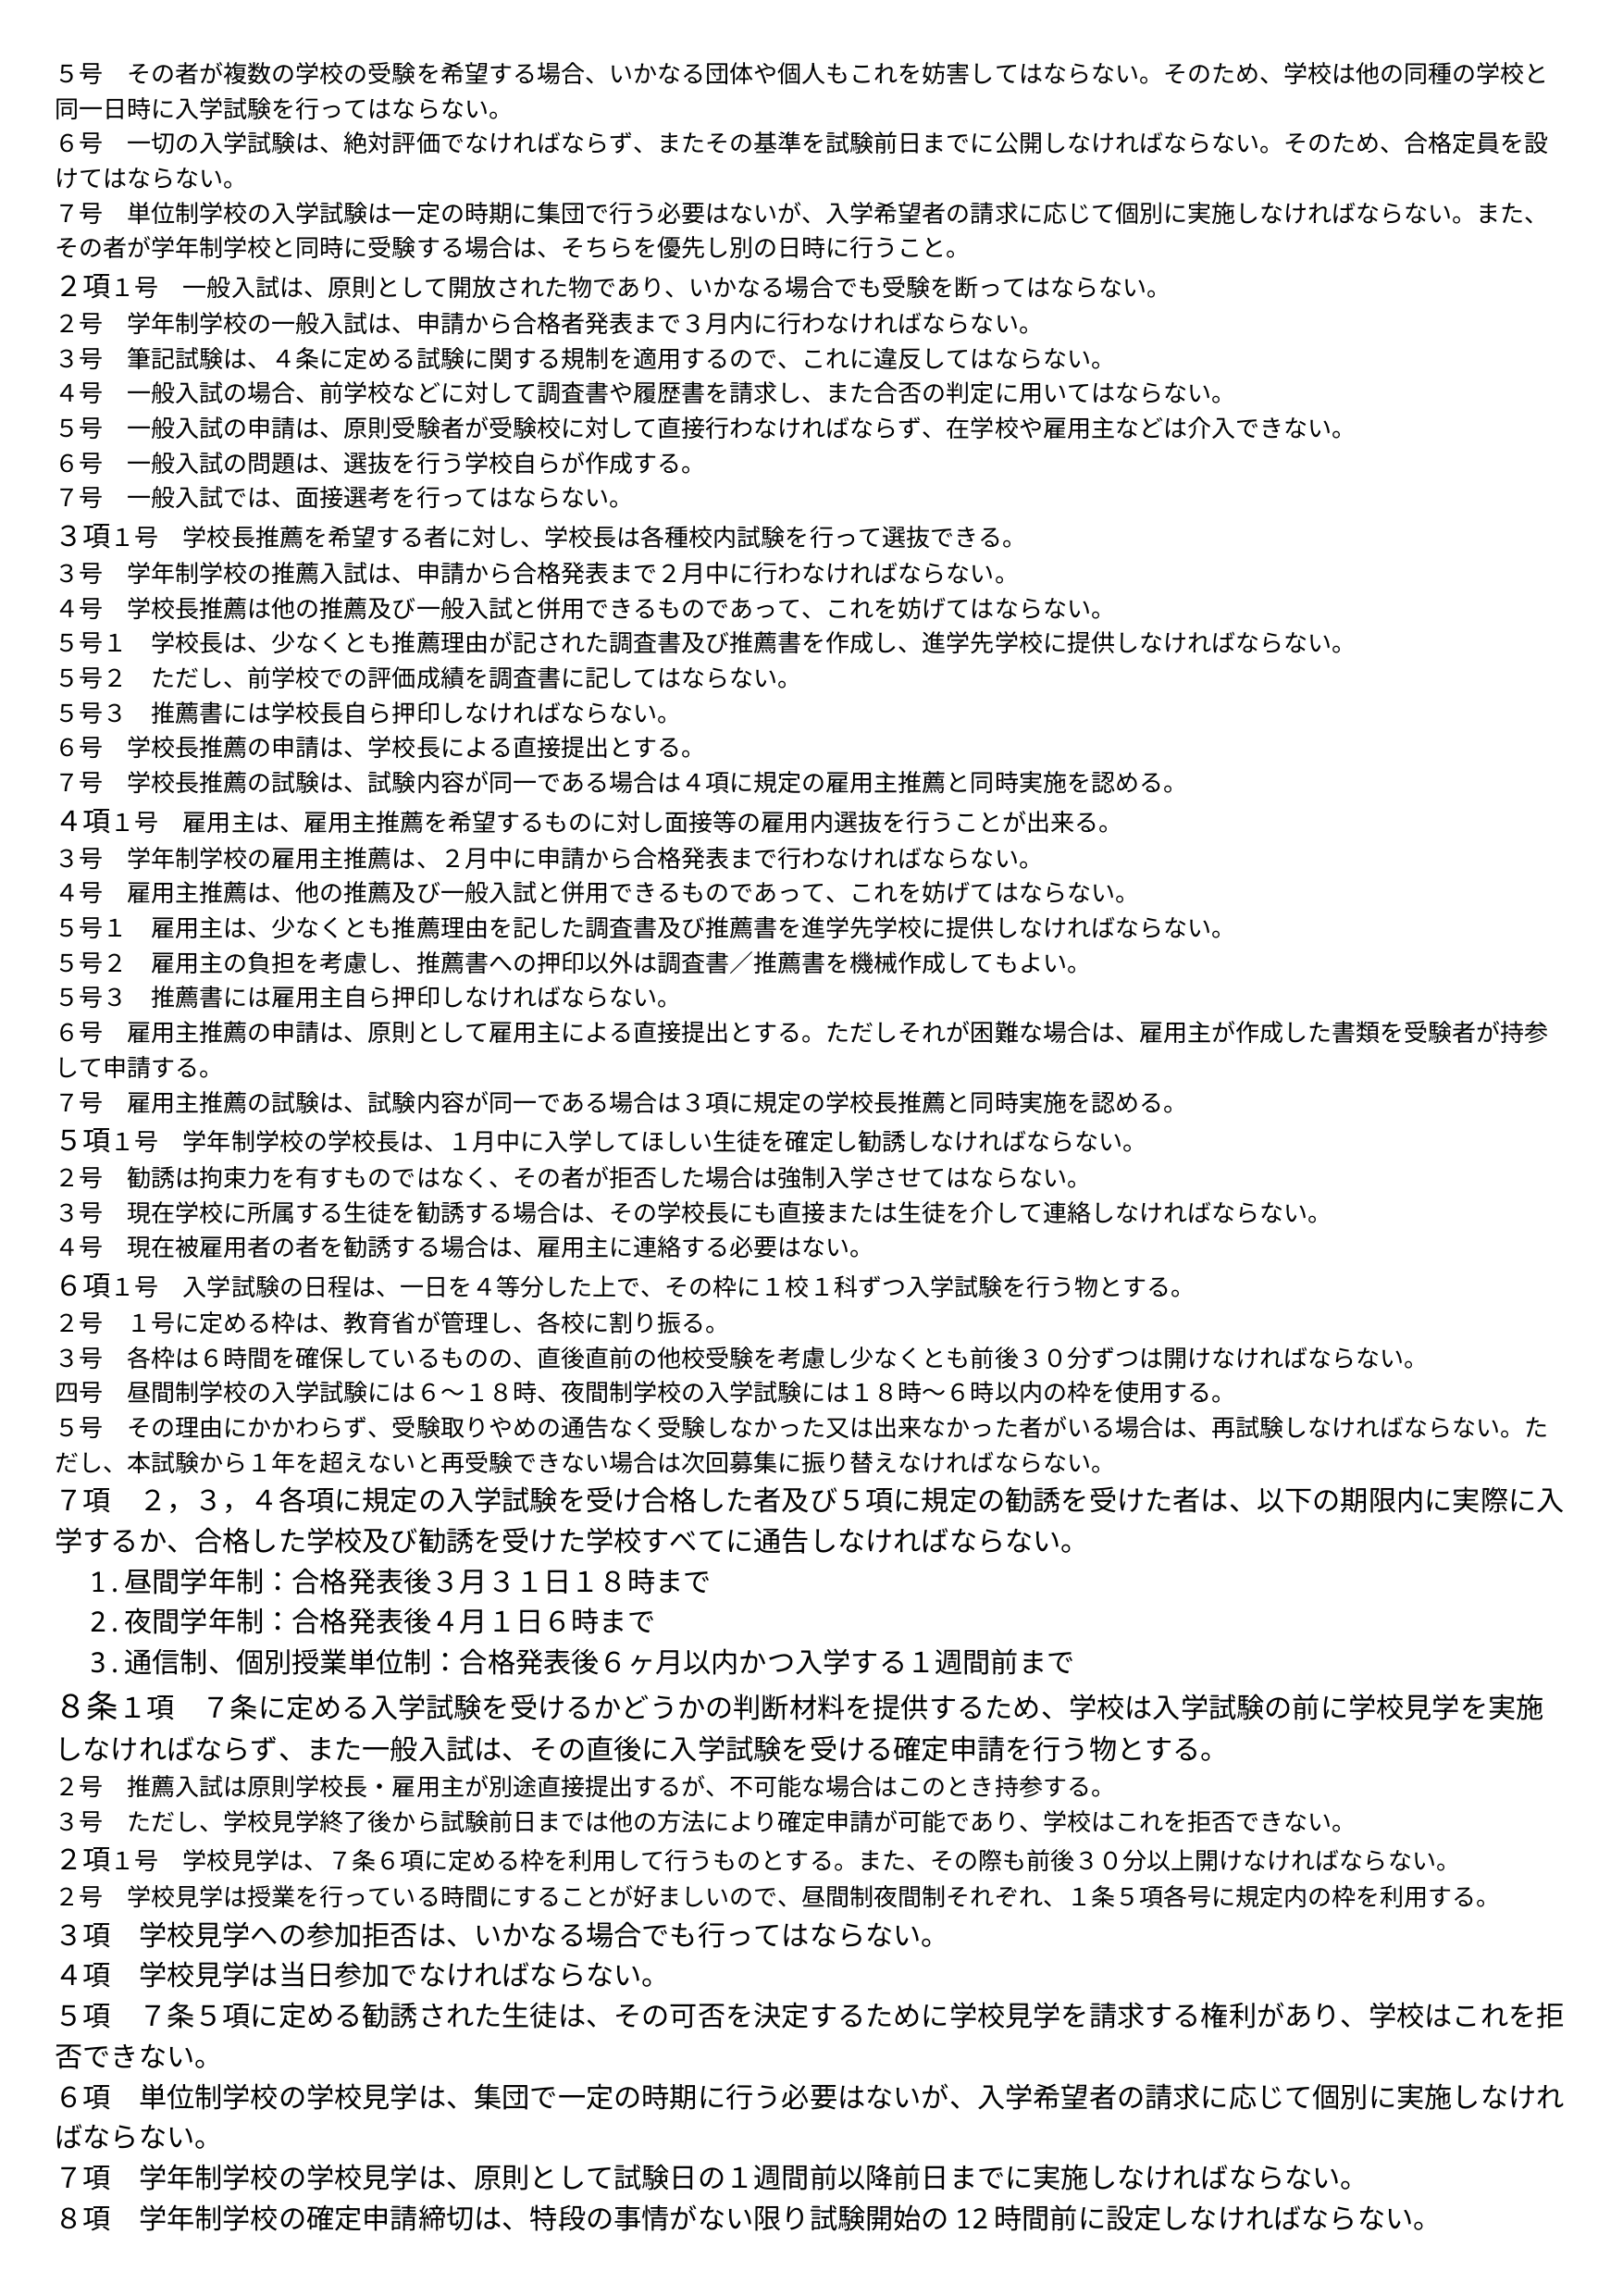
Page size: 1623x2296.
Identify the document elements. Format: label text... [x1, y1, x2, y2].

text ３号 ただし、学校見学終了後から試験前日までは他の方法により確定申請が可能であり、学校はこれを拒否できない。 [55, 1803, 1568, 1838]
text ５号 一般入試の申請は、原則受験者が受験校に対して直接行わなければならず、在学校や雇用主などは介入できない。 [55, 409, 1568, 444]
text ３号 筆記試験は、４条に定める試験に関する規制を適用するので、これに違反してはならない。 [55, 340, 1568, 374]
text ５号２ 雇用主の負担を考慮し、推薦書への押印以外は調査書／推薦書を機械作成してもよい。 [55, 944, 1568, 979]
text ５号３ 推薦書には学校長自ら押印しなければならない。 [55, 694, 1568, 729]
text ７項 ２，３，４各項に規定の入学試験を受け合格した者及び５項に規定の勧誘を受けた者は、以下の期限内に実際に入学するか、合格した学校及び勧誘を受けた学校すべてに通告しなければならない。 [55, 1479, 1568, 1559]
text ６号 学校長推薦の申請は、学校長による直接提出とする。 [55, 729, 1568, 763]
text ２号 学校見学は授業を行っている時間にすることが好ましいので、昼間制夜間制それぞれ、１条５項各号に規定内の枠を利用する。 [55, 1878, 1568, 1913]
text ２号 １号に定める枠は、教育省が管理し、各校に割り振る。 [55, 1304, 1568, 1339]
text ７号 一般入試では、面接選考を行ってはならない。 [55, 479, 1568, 514]
text ７号 雇用主推薦の試験は、試験内容が同一である場合は３項に規定の学校長推薦と同時実施を認める。 [55, 1084, 1568, 1118]
text ８条１項 ７条に定める入学試験を受けるかどうかの判断材料を提供するため、学校は入学試験の前に学校見学を実施しなければならず、また一般入試は、その直後に入学試験を受ける確定申請を行う物とする。 [55, 1682, 1568, 1768]
list 通信制、個別授業単位制：合格発表後６ヶ月以内かつ入学する１週間前まで [90, 1641, 1568, 1682]
text ６号 一般入試の問題は、選抜を行う学校自らが作成する。 [55, 444, 1568, 479]
text ２号 推薦入試は原則学校長・雇用主が別途直接提出するが、不可能な場合はこのとき持参する。 [55, 1768, 1568, 1803]
text ４号 一般入試の場合、前学校などに対して調査書や履歴書を請求し、また合否の判定に用いてはならない。 [55, 374, 1568, 409]
text ５項１号 学年制学校の学校長は、１月中に入学してほしい生徒を確定し勧誘しなければならない。 [55, 1118, 1568, 1159]
list 昼間学年制：合格発表後３月３１日１８時まで [90, 1559, 1568, 1600]
text ４号 雇用主推薦は、他の推薦及び一般入試と併用できるものであって、これを妨げてはならない。 [55, 874, 1568, 909]
text ５号 その理由にかかわらず、受験取りやめの通告なく受験しなかった又は出来なかった者がいる場合は、再試験しなければならない。ただし、本試験から１年を超えないと再受験できない場合は次回募集に振り替えなければならない。 [55, 1409, 1568, 1479]
text ３項 学校見学への参加拒否は、いかなる場合でも行ってはならない。 [55, 1913, 1568, 1954]
text ６項１号 入学試験の日程は、一日を４等分した上で、その枠に１校１科ずつ入学試験を行う物とする。 [55, 1263, 1568, 1304]
text ２号 学年制学校の一般入試は、申請から合格者発表まで３月内に行わなければならない。 [55, 304, 1568, 340]
text ４号 学校長推薦は他の推薦及び一般入試と併用できるものであって、これを妨げてはならない。 [55, 590, 1568, 624]
text ５号１ 学校長は、少なくとも推薦理由が記された調査書及び推薦書を作成し、進学先学校に提供しなければならない。 [55, 624, 1568, 659]
text ３号 現在学校に所属する生徒を勧誘する場合は、その学校長にも直接または生徒を介して連絡しなければならない。 [55, 1194, 1568, 1229]
text ３号 各枠は６時間を確保しているものの、直後直前の他校受験を考慮し少なくとも前後３０分ずつは開けなければならない。 [55, 1339, 1568, 1373]
text ７項 学年制学校の学校見学は、原則として試験日の１週間前以降前日までに実施しなければならない。 [55, 2155, 1568, 2196]
text ５号 その者が複数の学校の受験を希望する場合、いかなる団体や個人もこれを妨害してはならない。そのため、学校は他の同種の学校と同一日時に入学試験を行ってはならない。 [55, 55, 1568, 124]
text ７号 学校長推薦の試験は、試験内容が同一である場合は４項に規定の雇用主推薦と同時実施を認める。 [55, 763, 1568, 799]
text ２項１号 学校見学は、７条６項に定める枠を利用して行うものとする。また、その際も前後３０分以上開けなければならない。 [55, 1838, 1568, 1878]
text ８項 学年制学校の確定申請締切は、特段の事情がない限り試験開始の12時間前に設定しなければならない。 [55, 2196, 1568, 2237]
text ３項１号 学校長推薦を希望する者に対し、学校長は各種校内試験を行って選抜できる。 [55, 514, 1568, 554]
text ４項 学校見学は当日参加でなければならない。 [55, 1954, 1568, 1993]
text ７号 単位制学校の入学試験は一定の時期に集団で行う必要はないが、入学希望者の請求に応じて個別に実施しなければならない。また、その者が学年制学校と同時に受験する場合は、そちらを優先し別の日時に行うこと。 [55, 194, 1568, 264]
text ３号 学年制学校の雇用主推薦は、２月中に申請から合格発表まで行わなければならない。 [55, 839, 1568, 874]
text ５項 ７条５項に定める勧誘された生徒は、その可否を決定するために学校見学を請求する権利があり、学校はこれを拒否できない。 [55, 1993, 1568, 2075]
text ２項１号 一般入試は、原則として開放された物であり、いかなる場合でも受験を断ってはならない。 [55, 264, 1568, 304]
text ３号 学年制学校の推薦入試は、申請から合格発表まで２月中に行わなければならない。 [55, 554, 1568, 590]
text ５号２ ただし、前学校での評価成績を調査書に記してはならない。 [55, 659, 1568, 694]
text ５号３ 推薦書には雇用主自ら押印しなければならない。 [55, 979, 1568, 1013]
text ６号 雇用主推薦の申請は、原則として雇用主による直接提出とする。ただしそれが困難な場合は、雇用主が作成した書類を受験者が持参して申請する。 [55, 1013, 1568, 1084]
text ６号 一切の入学試験は、絶対評価でなければならず、またその基準を試験前日までに公開しなければならない。そのため、合格定員を設けてはならない。 [55, 124, 1568, 194]
text 四号 昼間制学校の入学試験には６～１８時、夜間制学校の入学試験には１８時～６時以内の枠を使用する。 [55, 1373, 1568, 1409]
text ５号１ 雇用主は、少なくとも推薦理由を記した調査書及び推薦書を進学先学校に提供しなければならない。 [55, 909, 1568, 944]
text ２号 勧誘は拘束力を有すものではなく、その者が拒否した場合は強制入学させてはならない。 [55, 1159, 1568, 1194]
list 夜間学年制：合格発表後４月１日６時まで [90, 1600, 1568, 1641]
text ４号 現在被雇用者の者を勧誘する場合は、雇用主に連絡する必要はない。 [55, 1229, 1568, 1263]
text ４項１号 雇用主は、雇用主推薦を希望するものに対し面接等の雇用内選抜を行うことが出来る。 [55, 799, 1568, 839]
text ６項 単位制学校の学校見学は、集団で一定の時期に行う必要はないが、入学希望者の請求に応じて個別に実施しなければならない。 [55, 2075, 1568, 2155]
